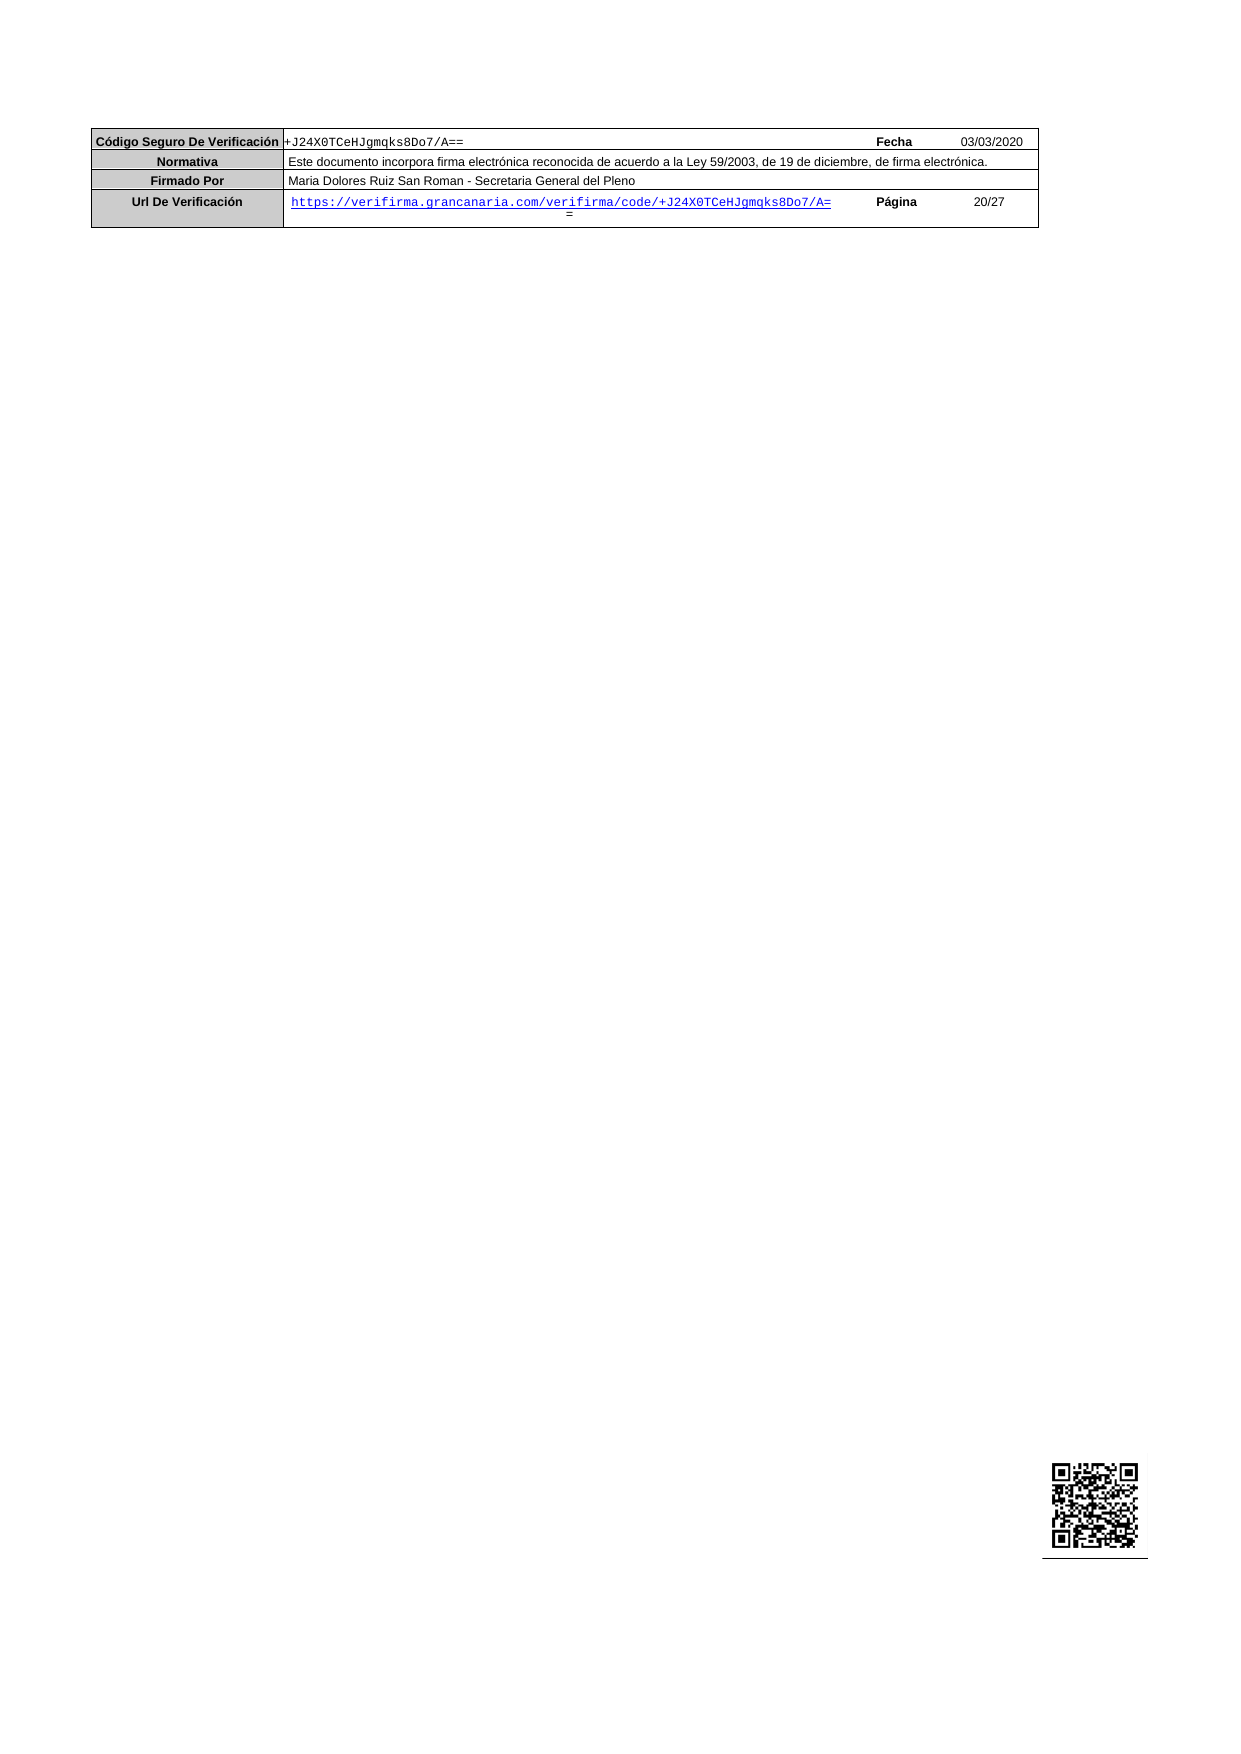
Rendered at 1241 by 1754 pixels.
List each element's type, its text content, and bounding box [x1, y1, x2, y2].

table_header Código Seguro De Verificación [92, 129, 283, 148]
picture [1042, 1453, 1148, 1559]
table_cell Url De Verificación [92, 190, 283, 227]
table_cell Este documento incorpora firma electrónica reconocida de acuerdo a la Ley 59/2003, de 19 de diciembre, de firma electrónica. [284, 150, 1038, 168]
table_header +J24X0TCeHJgmqks8Do7/A== Fecha 03/03/2020 [284, 129, 1038, 148]
table_cell Firmado Por [92, 170, 283, 188]
table_cell https://verifirma.grancanaria.com/verifirma/code/+J24X0TCeHJgmqks8Do7/A= Página 20/27 = [284, 190, 1038, 227]
table_cell Normativa [92, 150, 283, 168]
table_cell Maria Dolores Ruiz San Roman - Secretaria General del Pleno [284, 170, 1038, 188]
